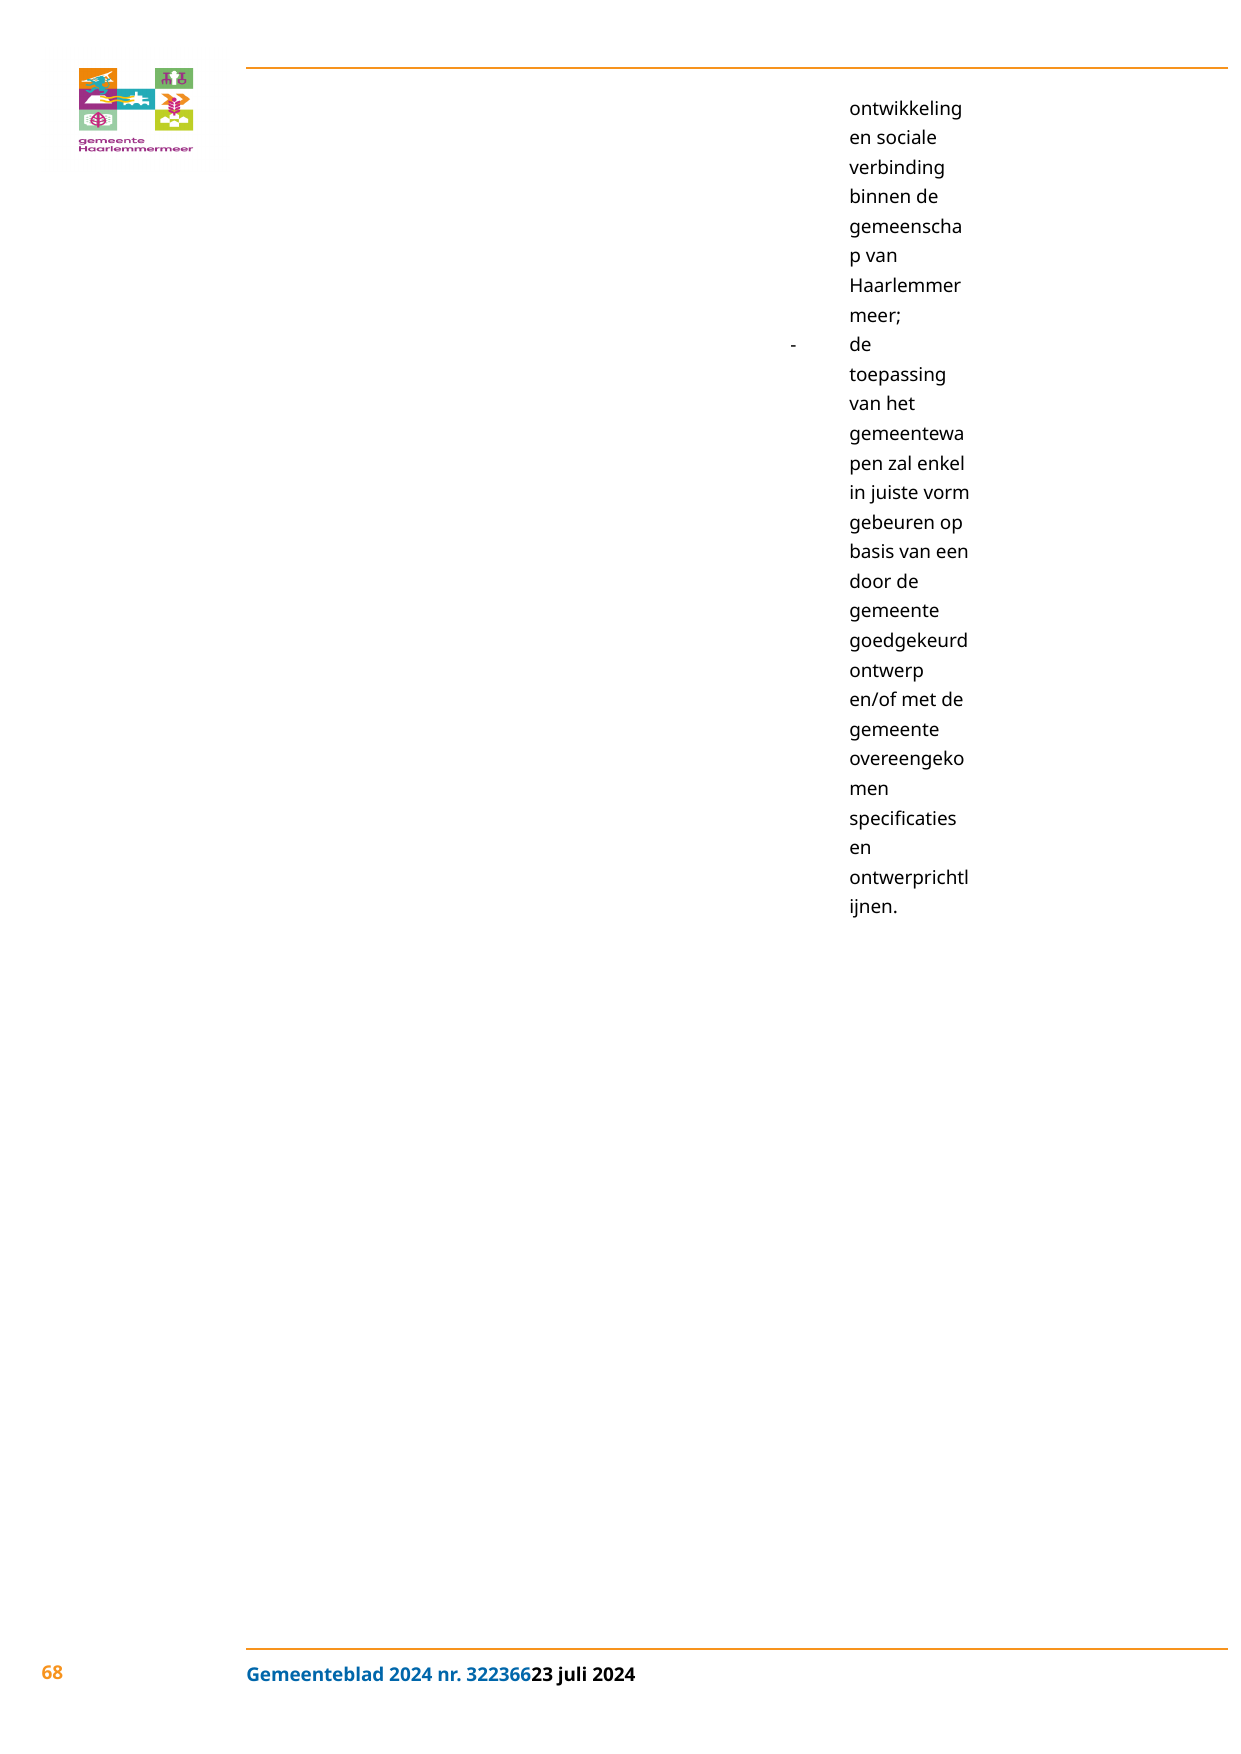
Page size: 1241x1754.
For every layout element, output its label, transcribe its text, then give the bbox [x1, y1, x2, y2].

table_cell [609, 95, 790, 919]
table_cell [971, 95, 1152, 919]
table_cell [429, 95, 609, 919]
table_cell ontwikkeling en sociale verbinding binnen de gemeenschap van Haarlemmermeer; de toepassing van het gemeentewapen zal enkel in juiste vorm gebeuren op basis van een door de gemeente goedgekeurd ontwerp en/of met de gemeente overeengekomen specificaties en ontwerprichtlijnen. [790, 95, 971, 919]
picture [41, 47, 231, 172]
table_cell [248, 95, 429, 919]
